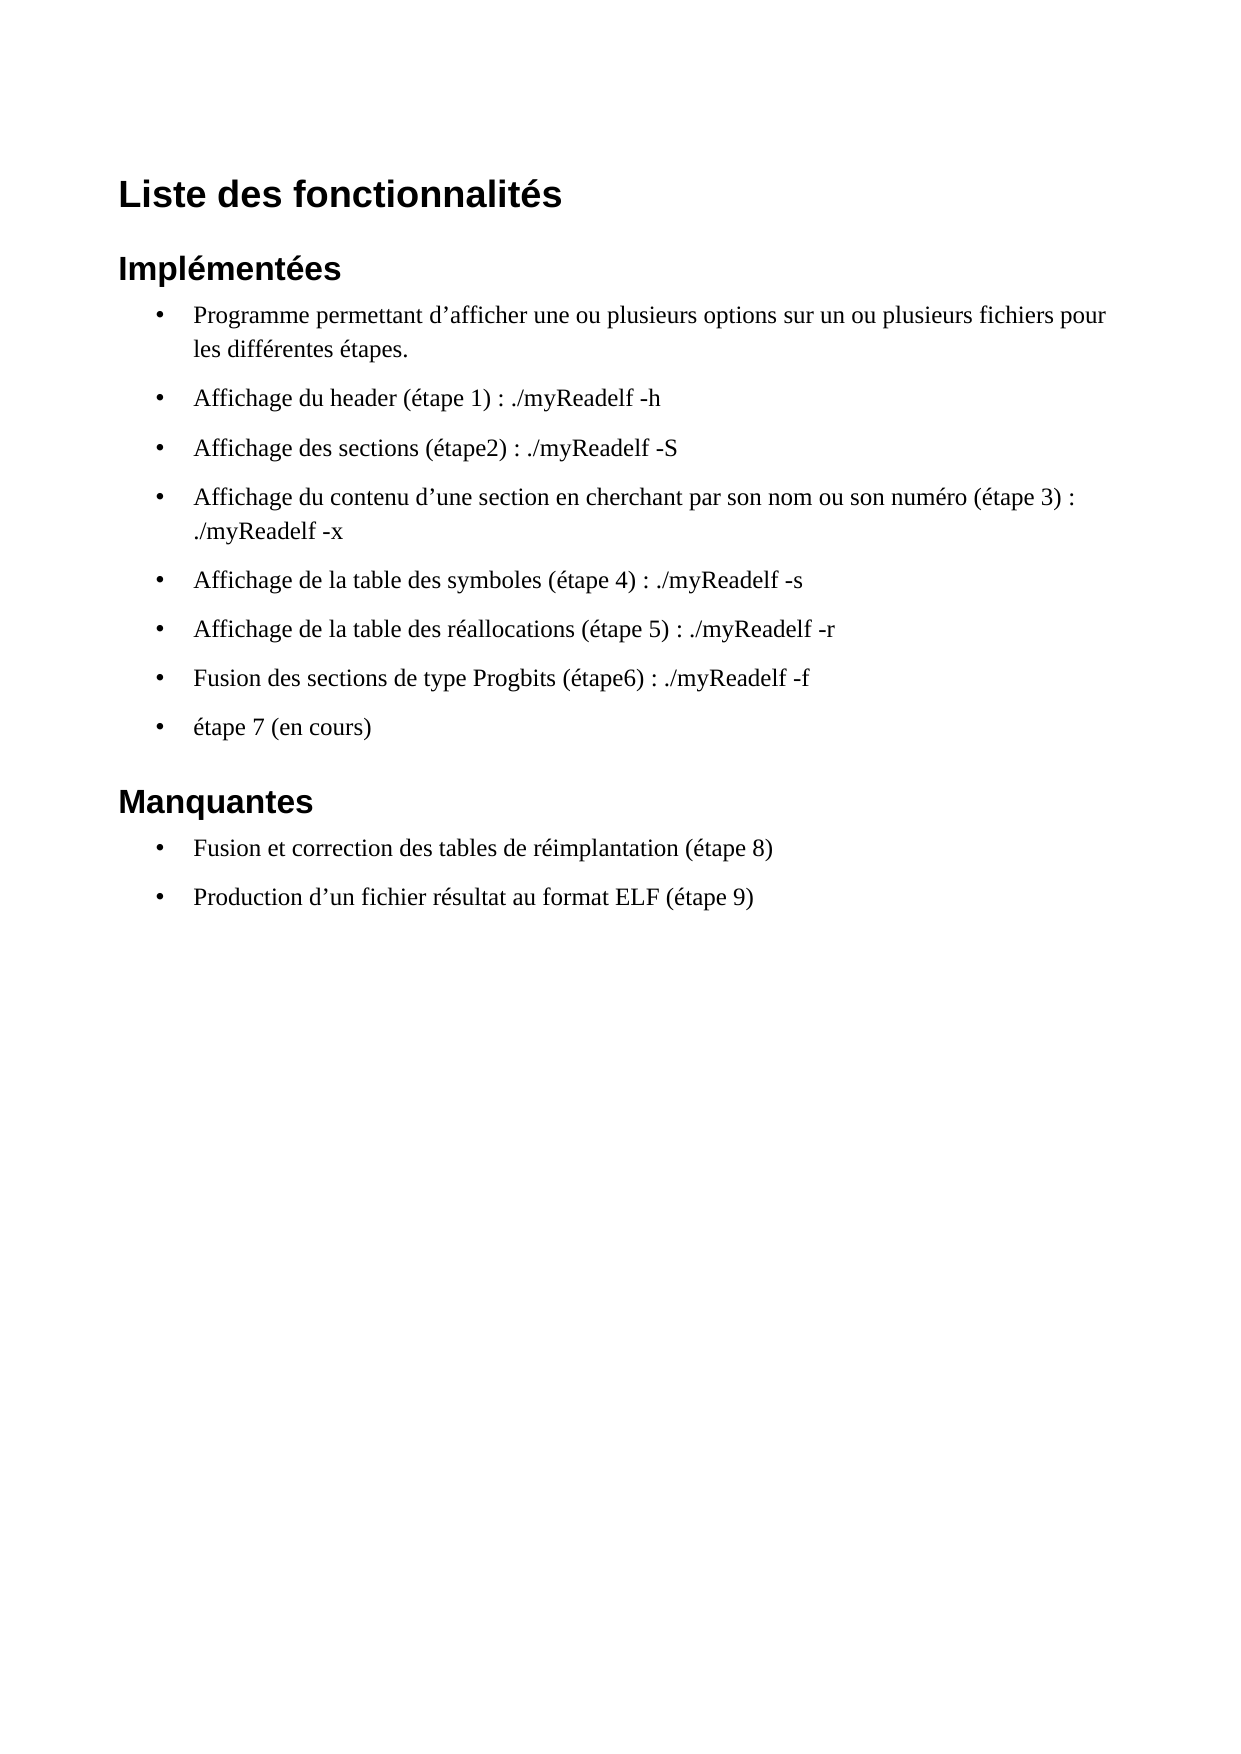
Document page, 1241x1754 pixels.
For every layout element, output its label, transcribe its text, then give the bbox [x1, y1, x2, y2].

list Fusion et correction des tables de réimplantation (étape 8) [156, 833, 1122, 862]
subtitle Implémentées [118, 249, 1122, 287]
subtitle Manquantes [118, 782, 1122, 821]
list Affichage du header (étape 1) : ./myReadelf -h [156, 383, 1122, 412]
list Affichage du contenu d’une section en cherchant par son nom ou son numéro (étape 3) : ./myReadelf -x [156, 482, 1122, 545]
list Affichage de la table des symboles (étape 4) : ./myReadelf -s [156, 565, 1122, 594]
list Affichage des sections (étape2) : ./myReadelf -S [156, 433, 1122, 461]
list Fusion des sections de type Progbits (étape6) : ./myReadelf -f [156, 663, 1122, 692]
list Programme permettant d’afficher une ou plusieurs options sur un ou plusieurs fichiers pour les différentes étapes. [156, 300, 1122, 363]
list étape 7 (en cours) [156, 712, 1122, 741]
list Affichage de la table des réallocations (étape 5) : ./myReadelf -r [156, 614, 1122, 643]
list Production d’un fichier résultat au format ELF (étape 9) [156, 882, 1122, 911]
subtitle Liste des fonctionnalités [118, 172, 1122, 216]
